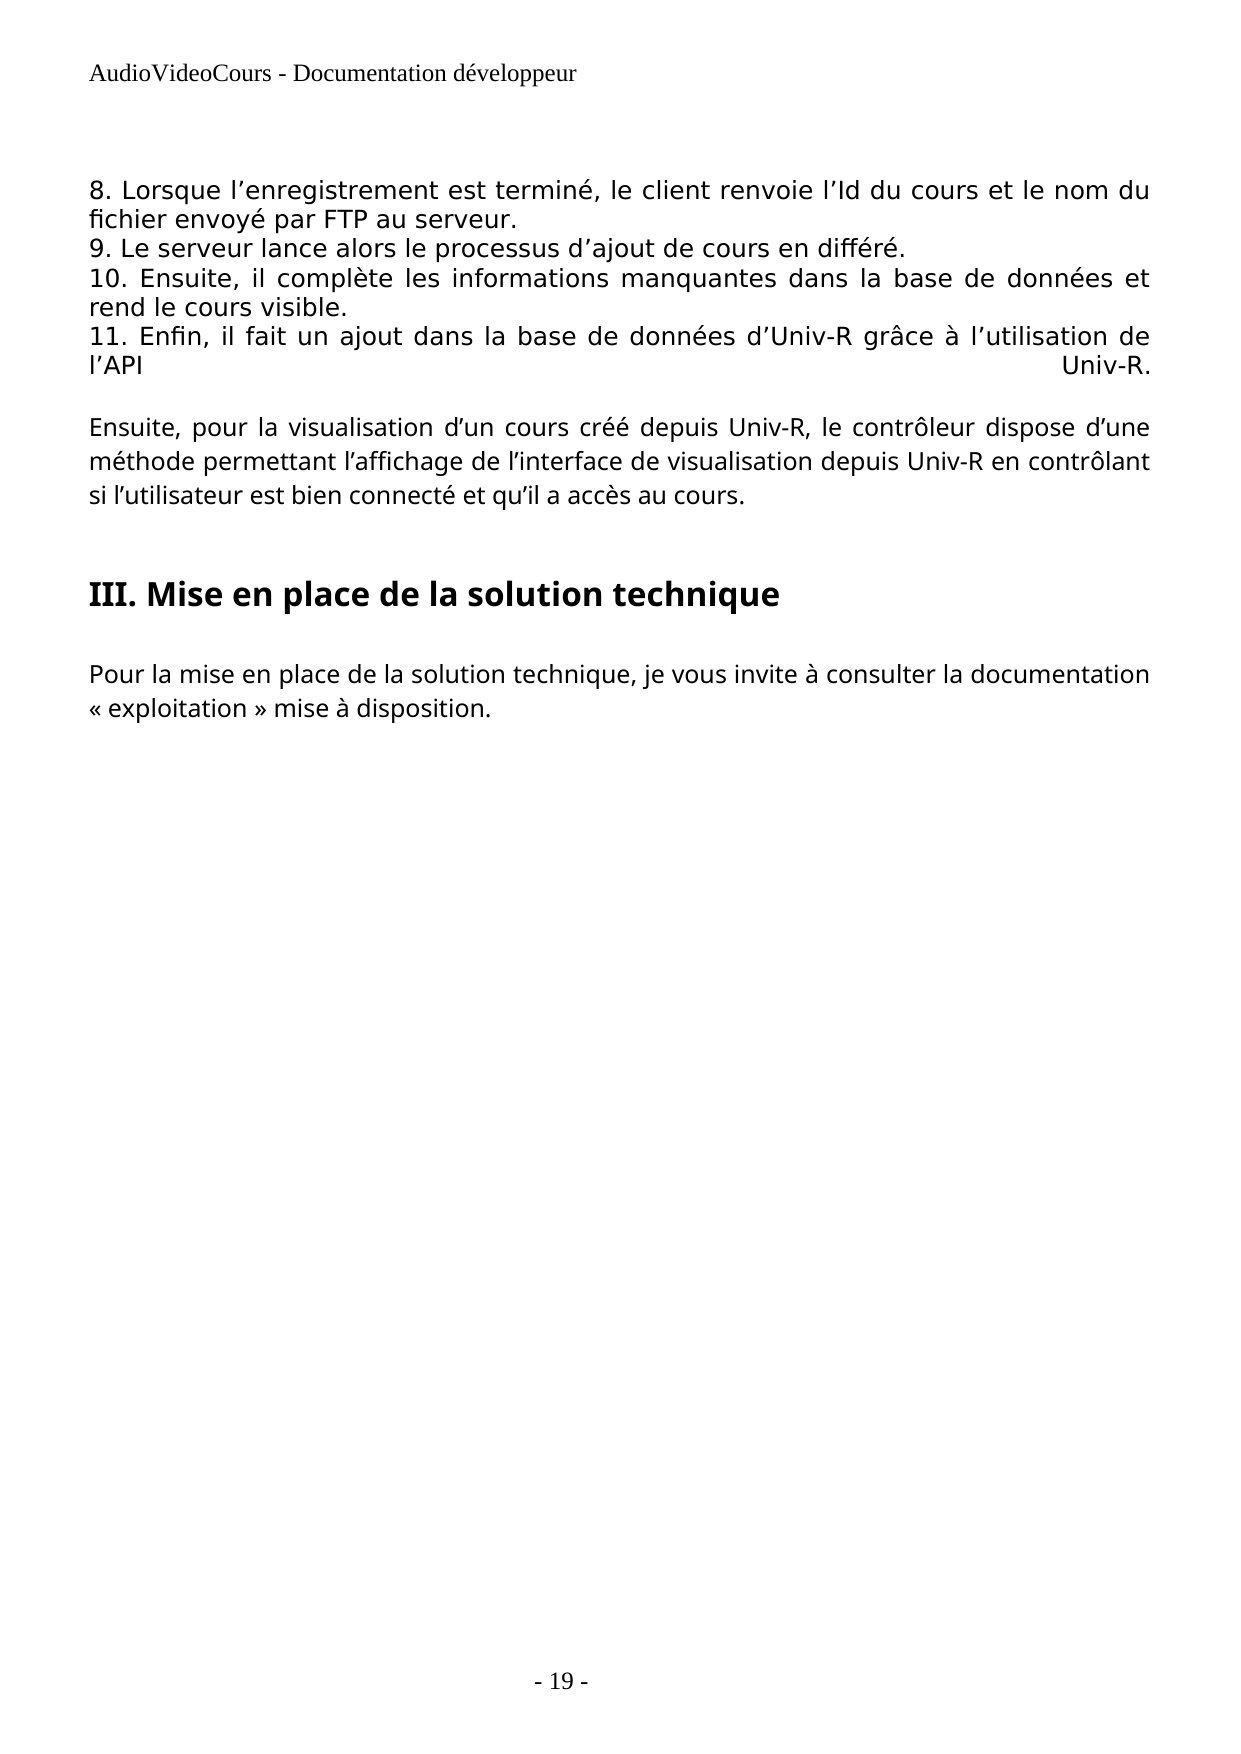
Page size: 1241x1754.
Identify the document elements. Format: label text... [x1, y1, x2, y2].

subtitle III. Mise en place de la solution technique [88, 571, 1152, 616]
text 9. Le serveur lance alors le processus d’ajout de cours en différé. [88, 234, 1152, 264]
text 8. Lorsque l’enregistrement est terminé, le client renvoie l’Id du cours et le nom du fichier envoyé par FTP au serveur. [88, 176, 1152, 234]
text 11. Enfin, il fait un ajout dans la base de données d’Univ-R grâce à l’utilisation de l’API Univ-R. Ensuite, pour la visualisation d’un cours créé depuis Univ-R, le contrôleur dispose d’une méthode permettant l’affichage de l’interface de visualisation depuis Univ-R en contrôlant si l’utilisateur est bien connecté et qu’il a accès au cours. [88, 322, 1152, 512]
text Pour la mise en place de la solution technique, je vous invite à consulter la documentation « exploitation » mise à disposition. [88, 657, 1152, 725]
text 10. Ensuite, il complète les informations manquantes dans la base de données et rend le cours visible. [88, 264, 1152, 322]
